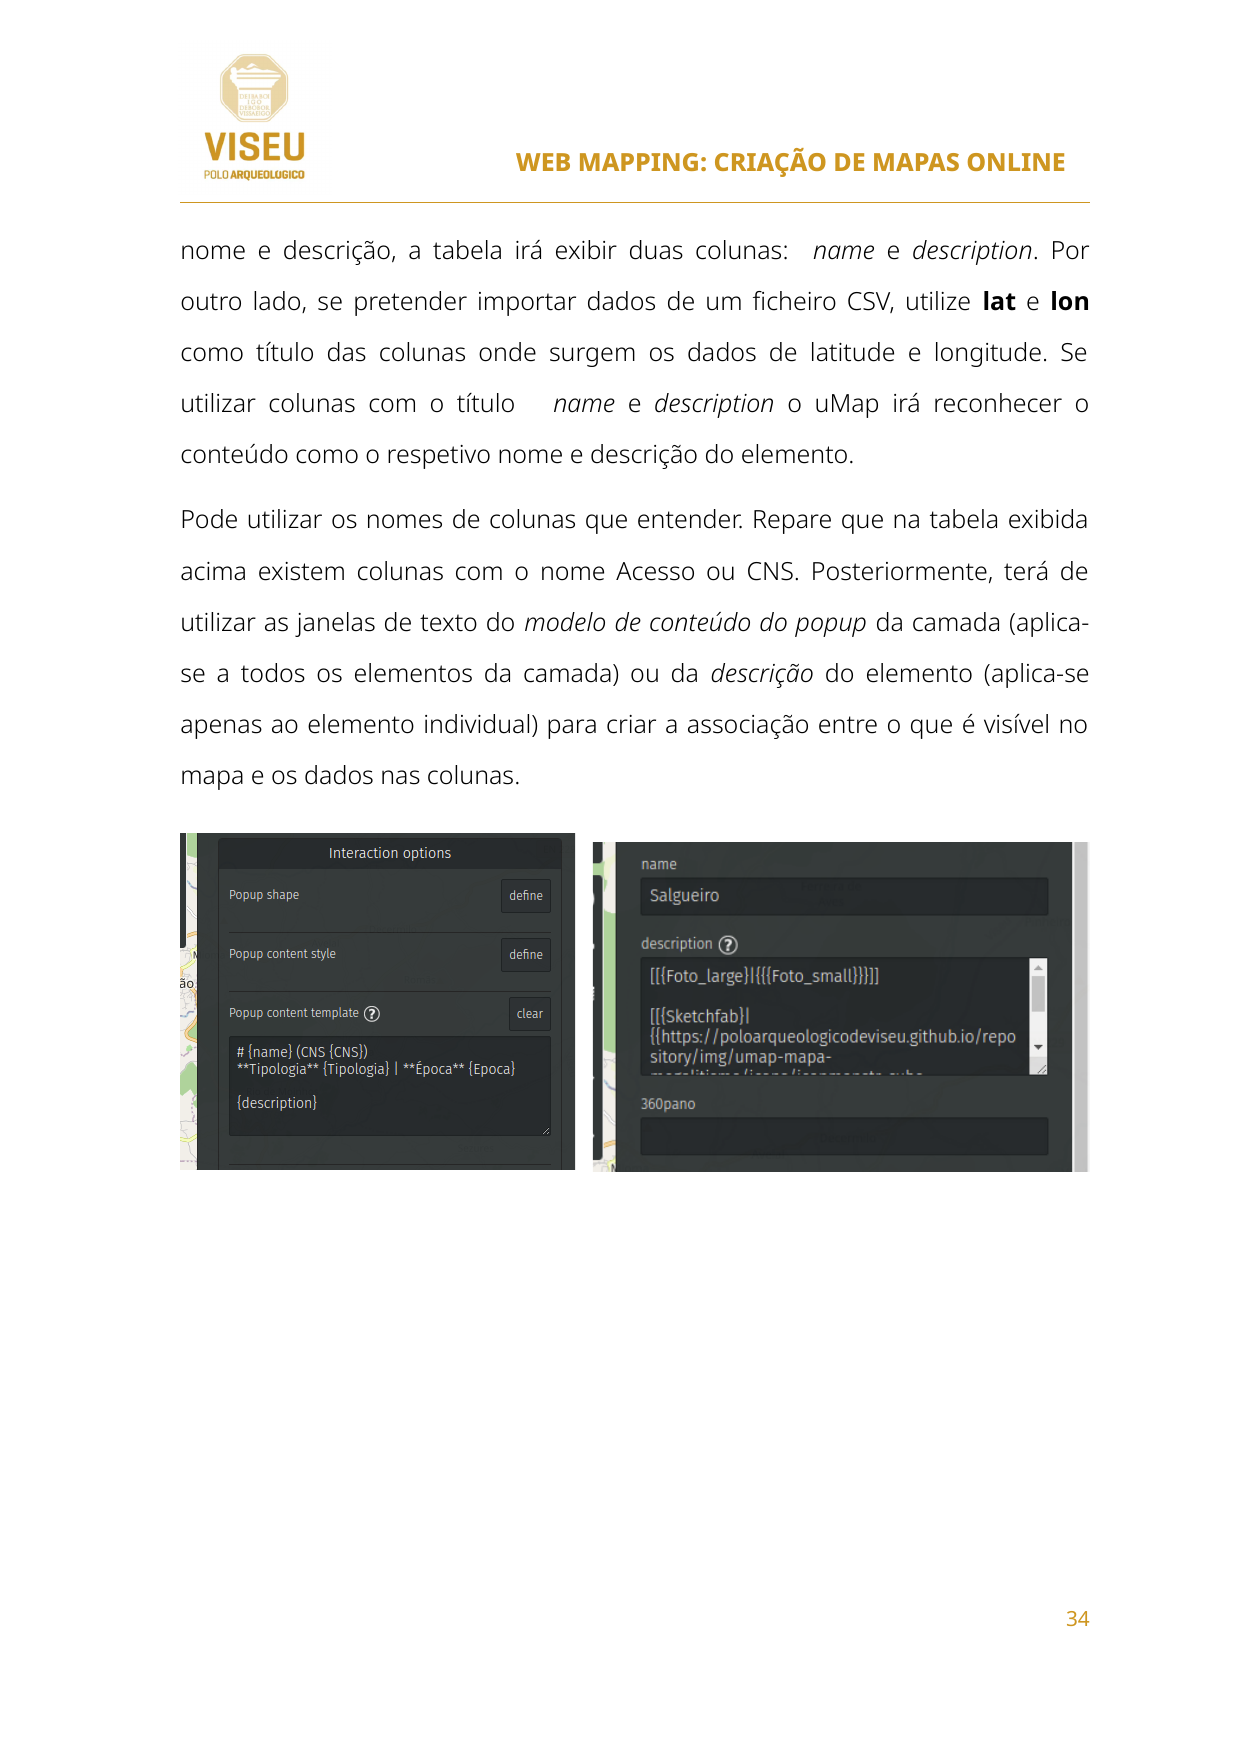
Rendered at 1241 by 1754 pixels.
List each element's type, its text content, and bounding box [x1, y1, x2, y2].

text Pode utilizar os nomes de colunas que entender. Repare que na tabela exibida acima existem colunas com o nome Acesso ou CNS. Posteriormente, terá de utilizar as janelas de texto do modelo de conteúdo do popup da camada (aplica-se a todos os elementos da camada) ou da descrição do elemento (aplica-se apenas ao elemento individual) para criar a associação entre o que é visível no mapa e os dados nas colunas. [180, 502, 1090, 791]
picture [180, 833, 576, 1170]
text nome e descrição, a tabela irá exibir duas colunas: name e description. Por outro lado, se pretender importar dados de um ficheiro CSV, utilize lat e lon como título das colunas onde surgem os dados de latitude e longitude. Se utilizar colunas com o título name e description o uMap irá reconhecer o conteúdo como o respetivo nome e descrição do elemento. [180, 232, 1090, 471]
picture [592, 842, 1090, 1172]
